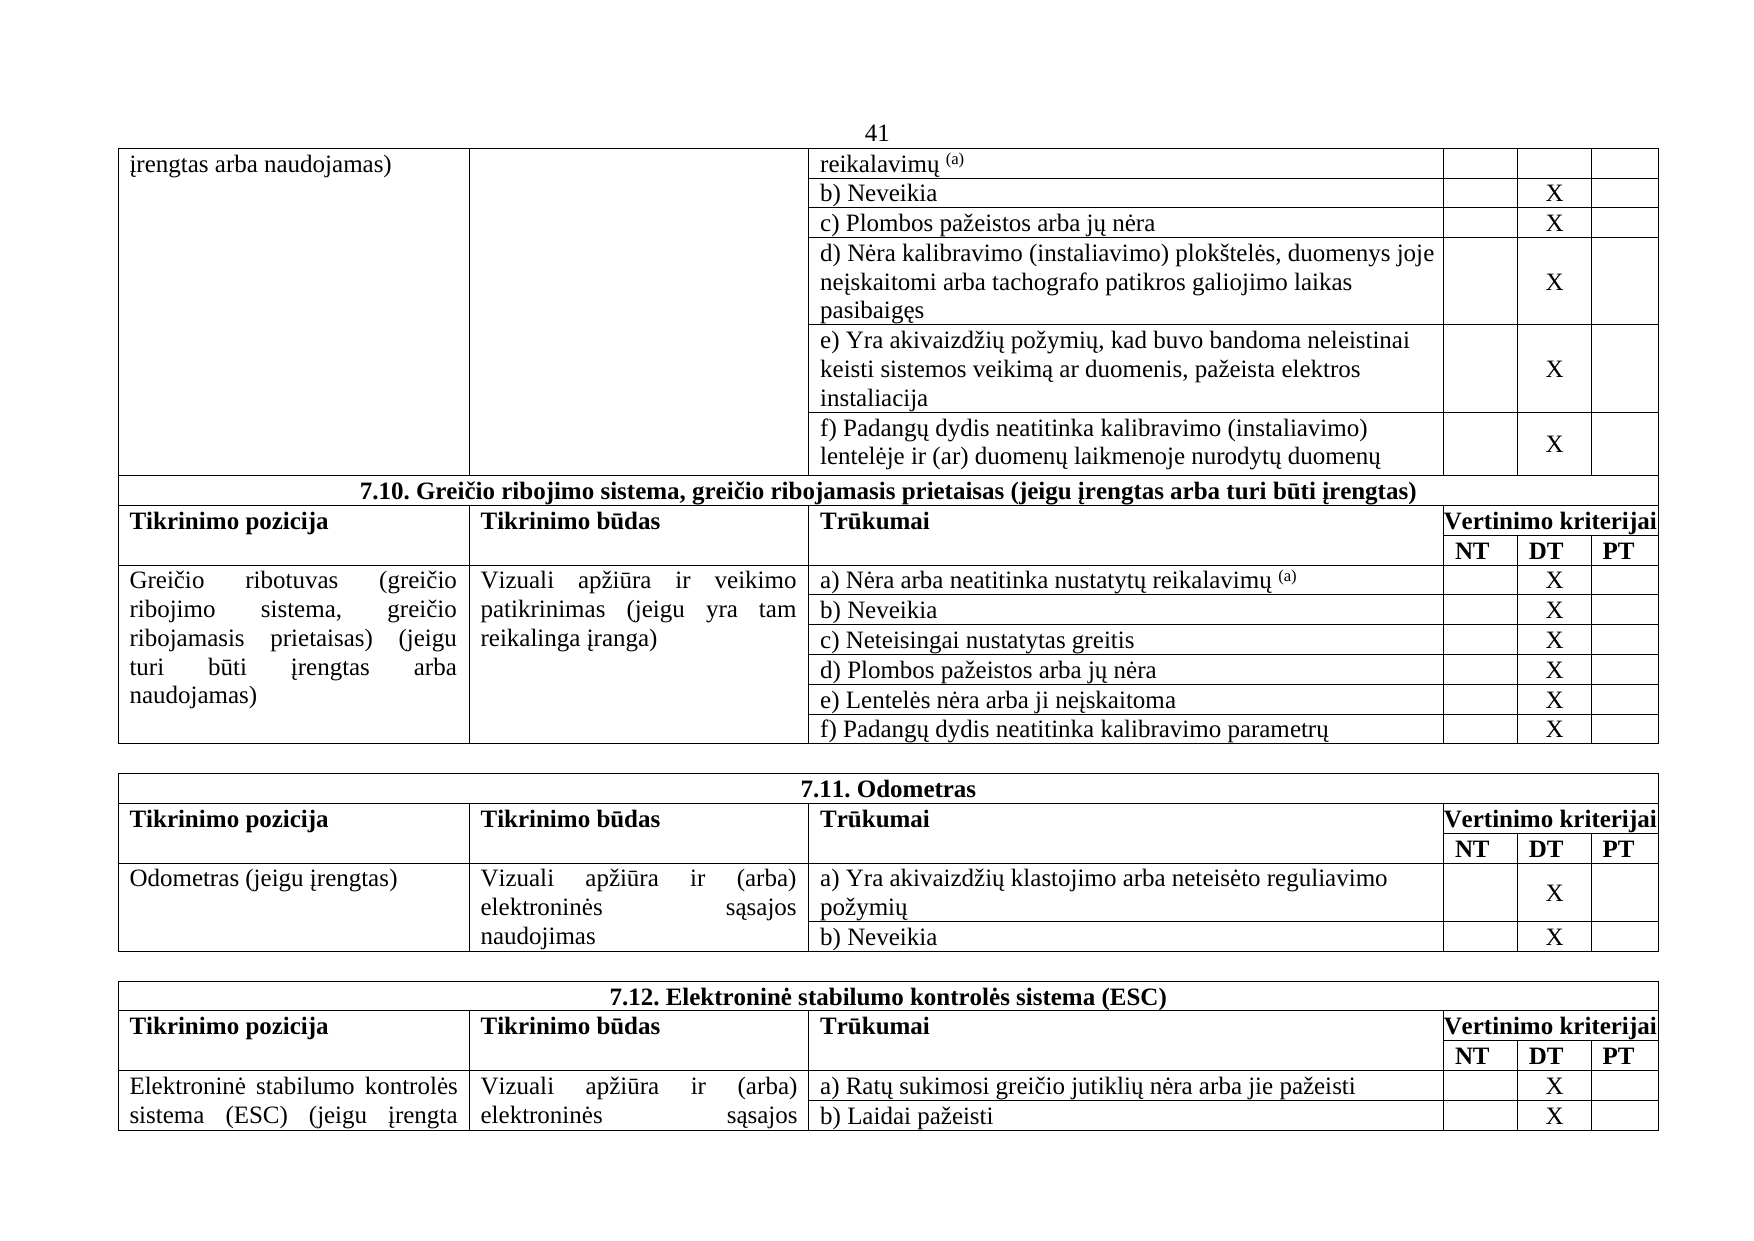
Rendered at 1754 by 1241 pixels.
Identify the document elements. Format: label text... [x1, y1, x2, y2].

table_cell f) Padangų dydis neatitinka kalibravimo parametrų [809, 715, 1443, 743]
table_cell Tikrinimo būdas [470, 1011, 808, 1070]
table_cell [1592, 566, 1658, 594]
table_cell X [1518, 238, 1591, 324]
table_cell Vertinimo kriterijai [1444, 804, 1658, 833]
table_cell d) Plombos pažeistos arba jų nėra [809, 655, 1443, 684]
table_cell X [1518, 566, 1591, 594]
table_cell įrengtas arba naudojamas) [119, 149, 469, 475]
table_cell [1444, 179, 1517, 207]
table_cell X [1518, 715, 1591, 743]
table_cell [1592, 179, 1658, 207]
table_cell Tikrinimo pozicija [119, 506, 469, 564]
table_cell Elektroninė stabilumo kontrolės sistema (ESC) (jeigu įrengta [119, 1071, 469, 1129]
table_cell X [1518, 1101, 1591, 1129]
table_cell [1444, 413, 1517, 475]
table_cell [1592, 625, 1658, 654]
table_cell [1592, 238, 1658, 324]
table_cell [1518, 149, 1591, 177]
table_cell [1592, 149, 1658, 177]
table_cell a) Ratų sukimosi greičio jutiklių nėra arba jie pažeisti [809, 1071, 1443, 1100]
table_cell reikalavimų (a) [809, 149, 1443, 177]
table_cell e) Lentelės nėra arba ji neįskaitoma [809, 685, 1443, 713]
table_header 7.11. Odometras [119, 774, 1658, 803]
table_cell Trūkumai [809, 1011, 1443, 1070]
table_cell Tikrinimo būdas [470, 506, 808, 564]
table_cell a) Nėra arba neatitinka nustatytų reikalavimų (a) [809, 566, 1443, 594]
table_cell Vizuali apžiūra ir (arba) elektroninės sąsajos naudojimas [470, 864, 808, 951]
table_cell f) Padangų dydis neatitinka kalibravimo (instaliavimo) lentelėje ir (ar) duomenų laikmenoje nurodytų duomenų [809, 413, 1443, 475]
table_cell [1592, 655, 1658, 684]
table_cell [1444, 208, 1517, 237]
table_cell b) Neveikia [809, 922, 1443, 951]
table_cell Tikrinimo būdas [470, 804, 808, 862]
table_cell [1592, 595, 1658, 624]
table_cell [1592, 413, 1658, 475]
table_cell X [1518, 595, 1591, 624]
table_cell c) Neteisingai nustatytas greitis [809, 625, 1443, 654]
table_cell X [1518, 685, 1591, 713]
table_cell [1444, 625, 1517, 654]
table_cell [1444, 566, 1517, 594]
table_cell [470, 149, 808, 475]
table_cell [1444, 238, 1517, 324]
table_cell Tikrinimo pozicija [119, 804, 469, 862]
table_cell [1592, 325, 1658, 412]
table_header 7.12. Elektroninė stabilumo kontrolės sistema (ESC) [119, 982, 1658, 1010]
table_cell [1444, 1101, 1517, 1129]
table_cell X [1518, 922, 1591, 951]
table_cell [1592, 1101, 1658, 1129]
table_cell b) Laidai pažeisti [809, 1101, 1443, 1129]
table_cell [1592, 864, 1658, 921]
table_cell NT [1444, 536, 1517, 564]
table_cell X [1518, 864, 1591, 921]
table_cell DT [1518, 834, 1591, 862]
table_cell X [1518, 208, 1591, 237]
table_cell Trūkumai [809, 804, 1443, 862]
table_cell [1592, 715, 1658, 743]
table_cell [1592, 685, 1658, 713]
table_cell Odometras (jeigu įrengtas) [119, 864, 469, 951]
table_cell [1444, 149, 1517, 177]
table_cell [1444, 595, 1517, 624]
table_cell X [1518, 325, 1591, 412]
table_cell Vizuali apžiūra ir (arba) elektroninės sąsajos [470, 1071, 808, 1129]
table_cell [1444, 922, 1517, 951]
table_cell DT [1518, 536, 1591, 564]
table_cell b) Neveikia [809, 595, 1443, 624]
table_cell PT [1592, 1041, 1658, 1070]
table_cell b) Neveikia [809, 179, 1443, 207]
table_cell X [1518, 655, 1591, 684]
table_cell PT [1592, 834, 1658, 862]
table_cell DT [1518, 1041, 1591, 1070]
table_cell Vertinimo kriterijai [1444, 506, 1658, 535]
table_cell c) Plombos pažeistos arba jų nėra [809, 208, 1443, 237]
table_cell [1444, 685, 1517, 713]
table_cell Greičio ribotuvas (greičio ribojimo sistema, greičio ribojamasis prietaisas) (jeigu turi būti įrengtas arba naudojamas) [119, 566, 469, 743]
table_cell 7.10. Greičio ribojimo sistema, greičio ribojamasis prietaisas (jeigu įrengtas arba turi būti įrengtas) [119, 476, 1658, 505]
table_cell [1444, 655, 1517, 684]
table_cell Tikrinimo pozicija [119, 1011, 469, 1070]
table_cell PT [1592, 536, 1658, 564]
table_cell X [1518, 179, 1591, 207]
table_cell X [1518, 1071, 1591, 1100]
table_cell [1592, 1071, 1658, 1100]
table_cell [1444, 1071, 1517, 1100]
table_cell [1444, 864, 1517, 921]
table_cell d) Nėra kalibravimo (instaliavimo) plokštelės, duomenys joje neįskaitomi arba tachografo patikros galiojimo laikas pasibaigęs [809, 238, 1443, 324]
table_cell [1592, 922, 1658, 951]
table_cell [1592, 208, 1658, 237]
table_cell X [1518, 413, 1591, 475]
table_cell NT [1444, 1041, 1517, 1070]
table_cell e) Yra akivaizdžių požymių, kad buvo bandoma neleistinai keisti sistemos veikimą ar duomenis, pažeista elektros instaliacija [809, 325, 1443, 412]
table_cell Trūkumai [809, 506, 1443, 564]
table_cell Vizuali apžiūra ir veikimo patikrinimas (jeigu yra tam reikalinga įranga) [470, 566, 808, 743]
table_cell X [1518, 625, 1591, 654]
table_cell Vertinimo kriterijai [1444, 1011, 1658, 1040]
table_cell [1444, 325, 1517, 412]
table_cell NT [1444, 834, 1517, 862]
table_cell a) Yra akivaizdžių klastojimo arba neteisėto reguliavimo požymių [809, 864, 1443, 921]
table_cell [1444, 715, 1517, 743]
